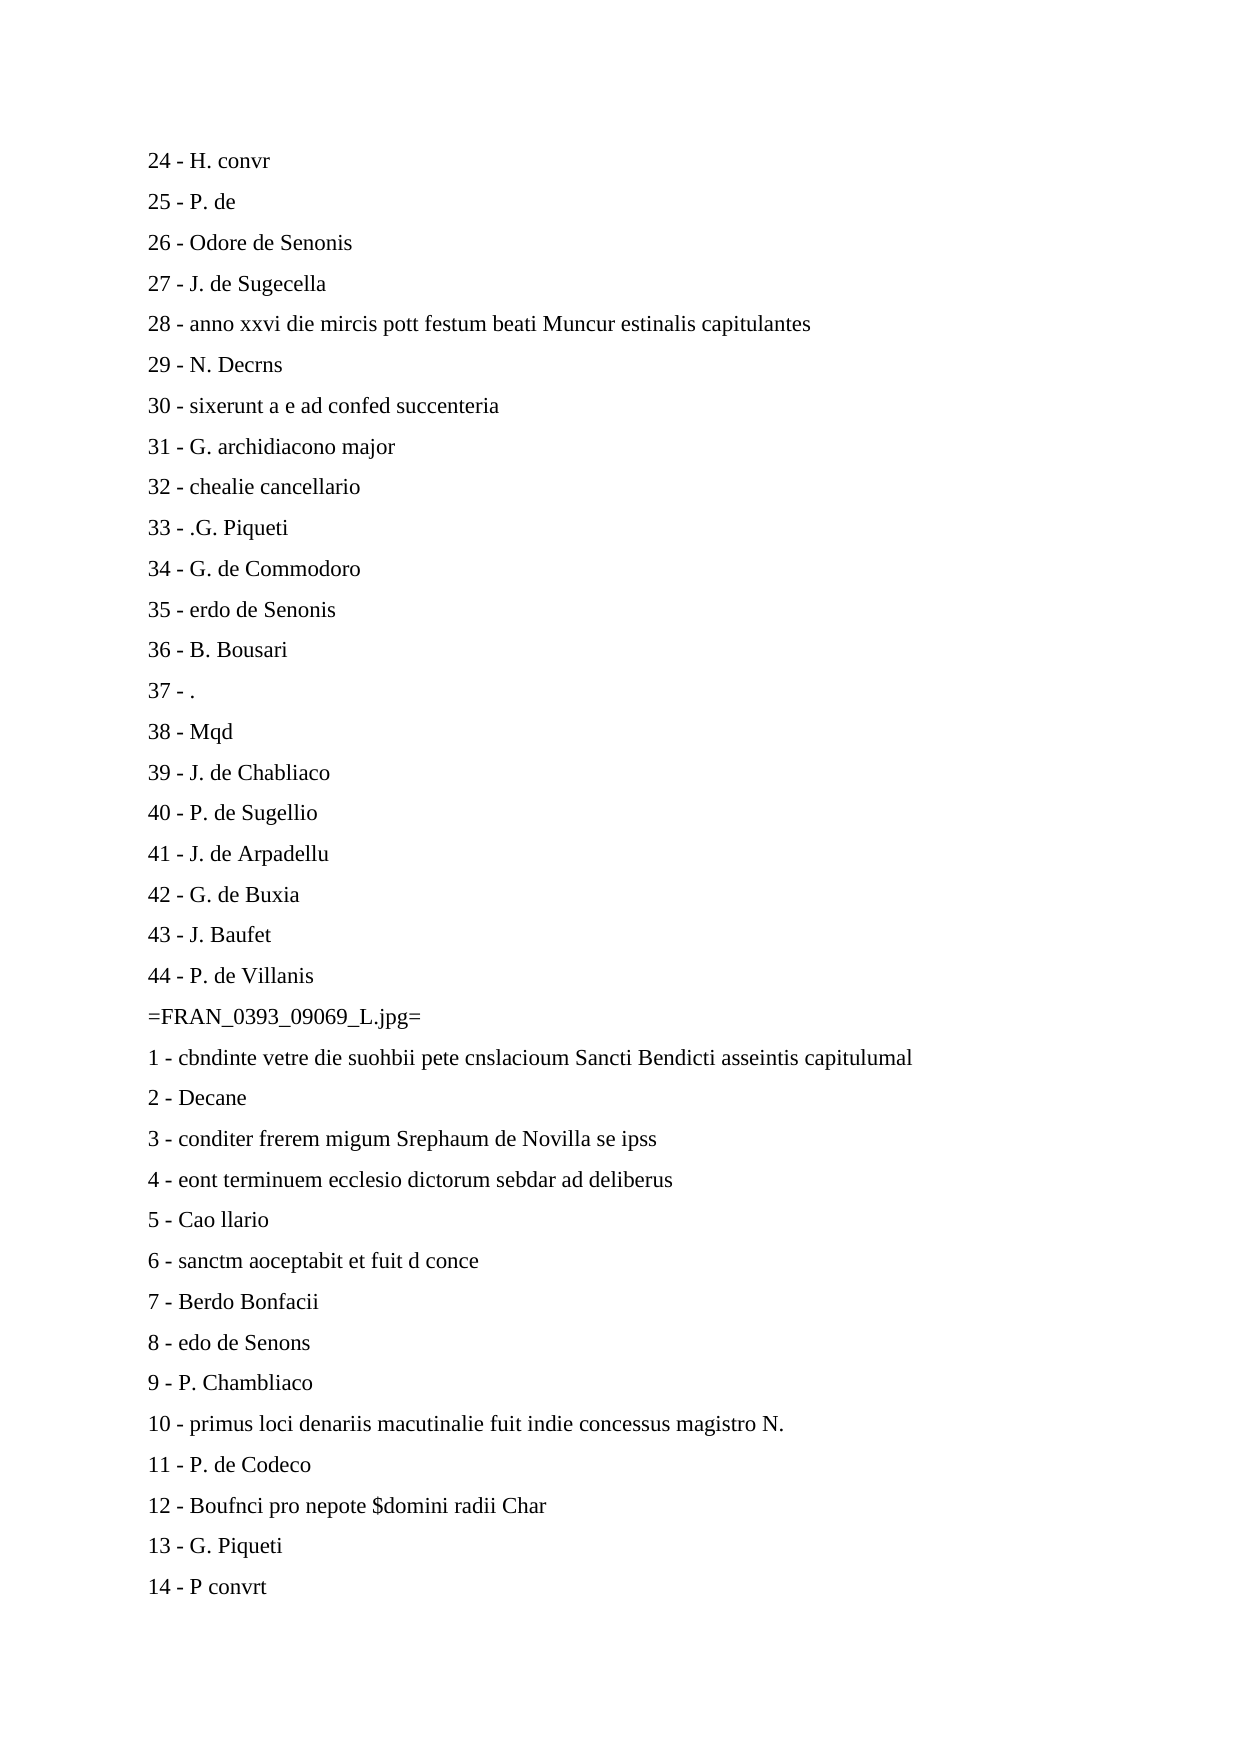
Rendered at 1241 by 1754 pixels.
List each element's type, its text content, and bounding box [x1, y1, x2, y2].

text 9 - P. Chambliaco [148, 1369, 1093, 1396]
text 25 - P. de [148, 188, 1093, 215]
text 35 - erdo de Senonis [148, 596, 1093, 622]
text 32 - chealie cancellario [148, 473, 1093, 500]
text 14 - P convrt [148, 1573, 1093, 1599]
text 13 - G. Piqueti [148, 1532, 1093, 1559]
text 10 - primus loci denariis macutinalie fuit indie concessus magistro N. [148, 1410, 1093, 1437]
text 6 - sanctm aoceptabit et fuit d conce [148, 1247, 1093, 1274]
text 41 - J. de Arpadellu [148, 840, 1093, 866]
text 37 - . [148, 677, 1093, 703]
text 26 - Odore de Senonis [148, 229, 1093, 255]
text 34 - G. de Commodoro [148, 555, 1093, 581]
text 38 - Mqd [148, 718, 1093, 744]
text 39 - J. de Chabliaco [148, 758, 1093, 785]
text 43 - J. Baufet [148, 921, 1093, 948]
text 31 - G. archidiacono major [148, 433, 1093, 459]
text 30 - sixerunt a e ad confed succenteria [148, 392, 1093, 418]
text =FRAN_0393_09069_L.jpg= [148, 1003, 1093, 1029]
text 5 - Cao llario [148, 1207, 1093, 1233]
text 1 - cbndinte vetre die suohbii pete cnslacioum Sancti Bendicti asseintis capitulumal [148, 1044, 1093, 1070]
text 40 - P. de Sugellio [148, 799, 1093, 826]
text 2 - Decane [148, 1084, 1093, 1111]
text 42 - G. de Buxia [148, 881, 1093, 907]
text 4 - eont terminuem ecclesio dictorum sebdar ad deliberus [148, 1166, 1093, 1192]
text 44 - P. de Villanis [148, 962, 1093, 988]
text 7 - Berdo Bonfacii [148, 1288, 1093, 1314]
text 3 - conditer frerem migum Srephaum de Novilla se ipss [148, 1125, 1093, 1151]
text 29 - N. Decrns [148, 351, 1093, 378]
text 36 - B. Bousari [148, 636, 1093, 663]
text 27 - J. de Sugecella [148, 270, 1093, 296]
text 28 - anno xxvi die mircis pott festum beati Muncur estinalis capitulantes [148, 311, 1093, 337]
text 33 - .G. Piqueti [148, 514, 1093, 541]
text 11 - P. de Codeco [148, 1451, 1093, 1477]
text 8 - edo de Senons [148, 1329, 1093, 1355]
text 24 - H. convr [148, 148, 1093, 174]
text 12 - Boufnci pro nepote $domini radii Char [148, 1492, 1093, 1518]
